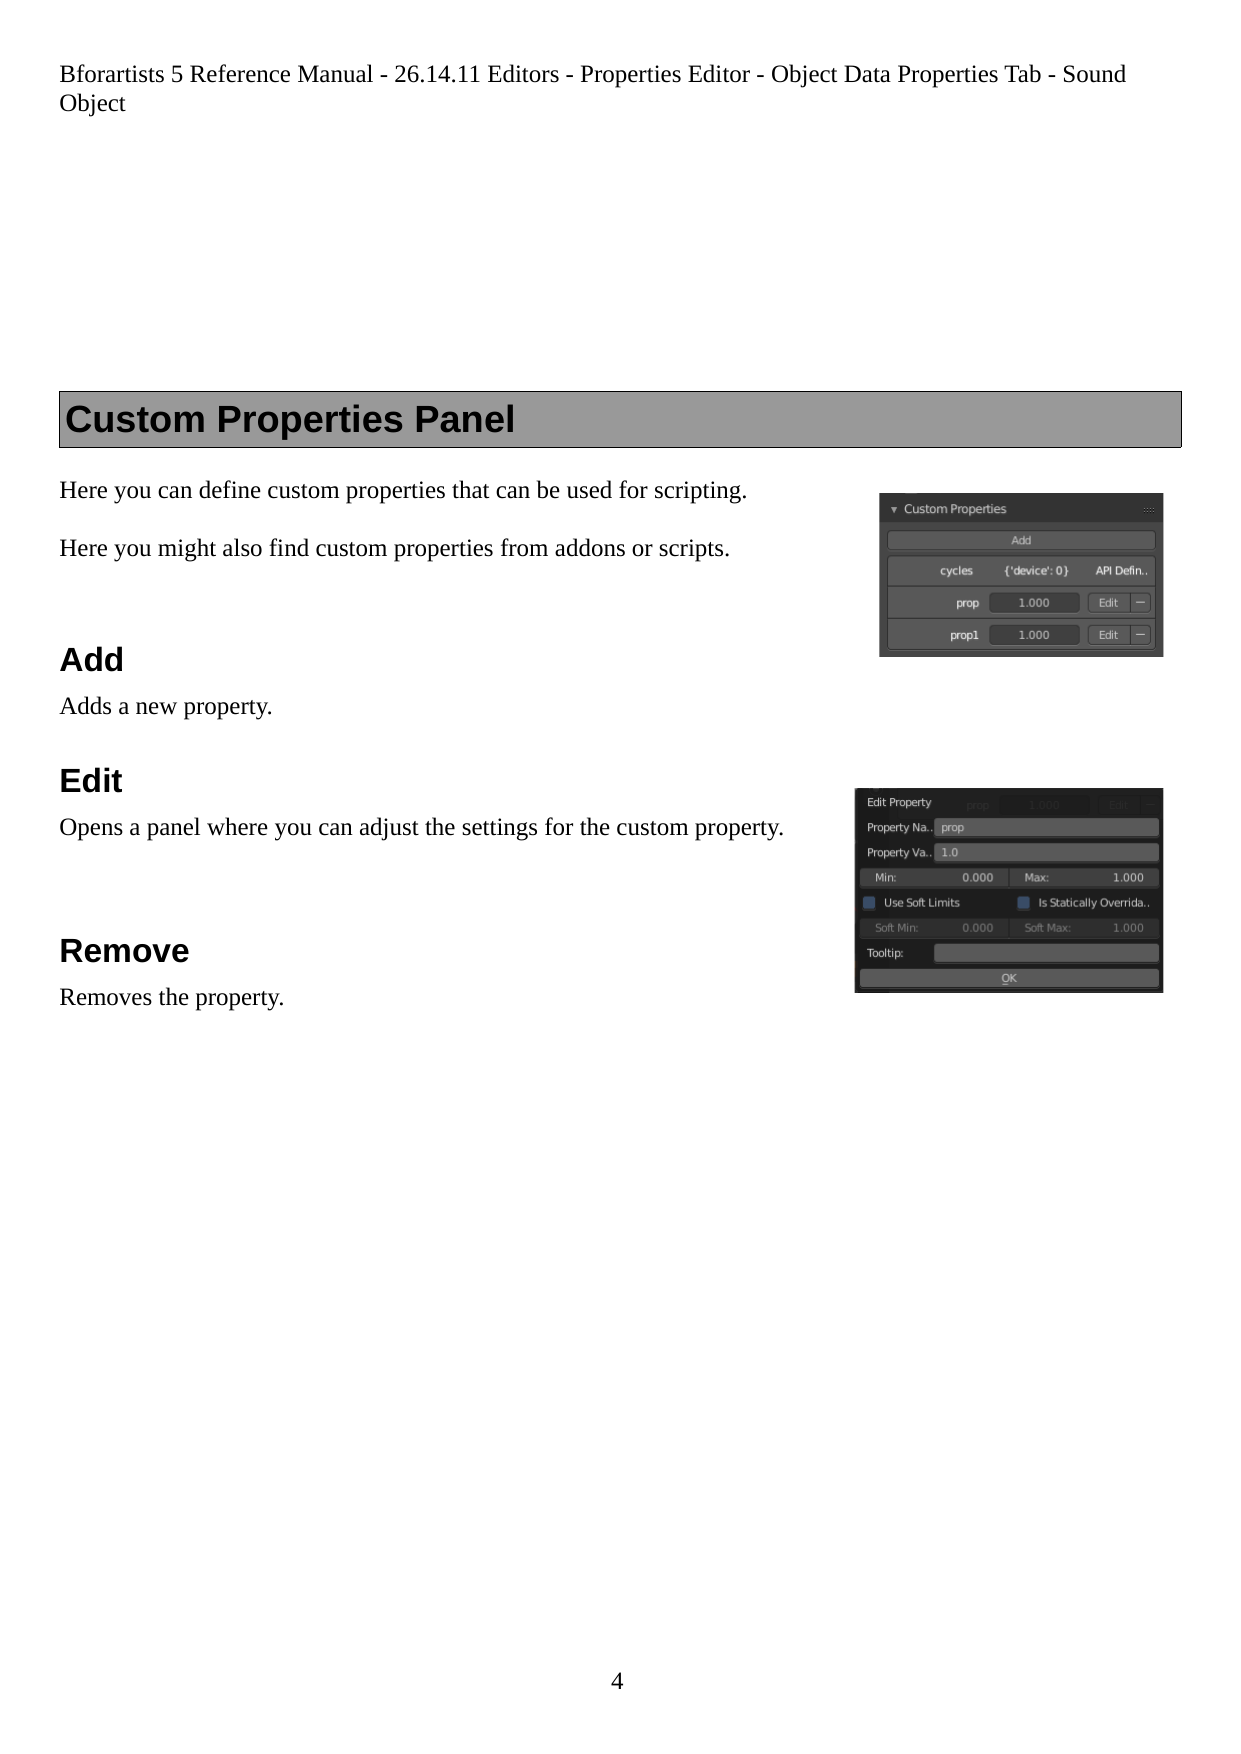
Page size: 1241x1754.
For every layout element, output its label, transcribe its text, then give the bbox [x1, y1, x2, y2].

picture [879, 493, 1164, 657]
text Here you can define custom properties that can be used for scripting. [59, 475, 1181, 504]
subtitle Add [59, 640, 1181, 679]
text Removes the property. [59, 982, 1181, 1011]
subtitle Edit [59, 761, 1181, 800]
text Opens a panel where you can adjust the settings for the custom property. [59, 812, 854, 841]
table_header Custom Properties Panel [60, 392, 1181, 447]
subtitle Remove [59, 931, 854, 970]
picture [854, 788, 1164, 993]
text Adds a new property. [59, 691, 1181, 720]
text Here you might also find custom properties from addons or scripts. [59, 533, 879, 562]
subtitle [1164, 931, 1181, 970]
